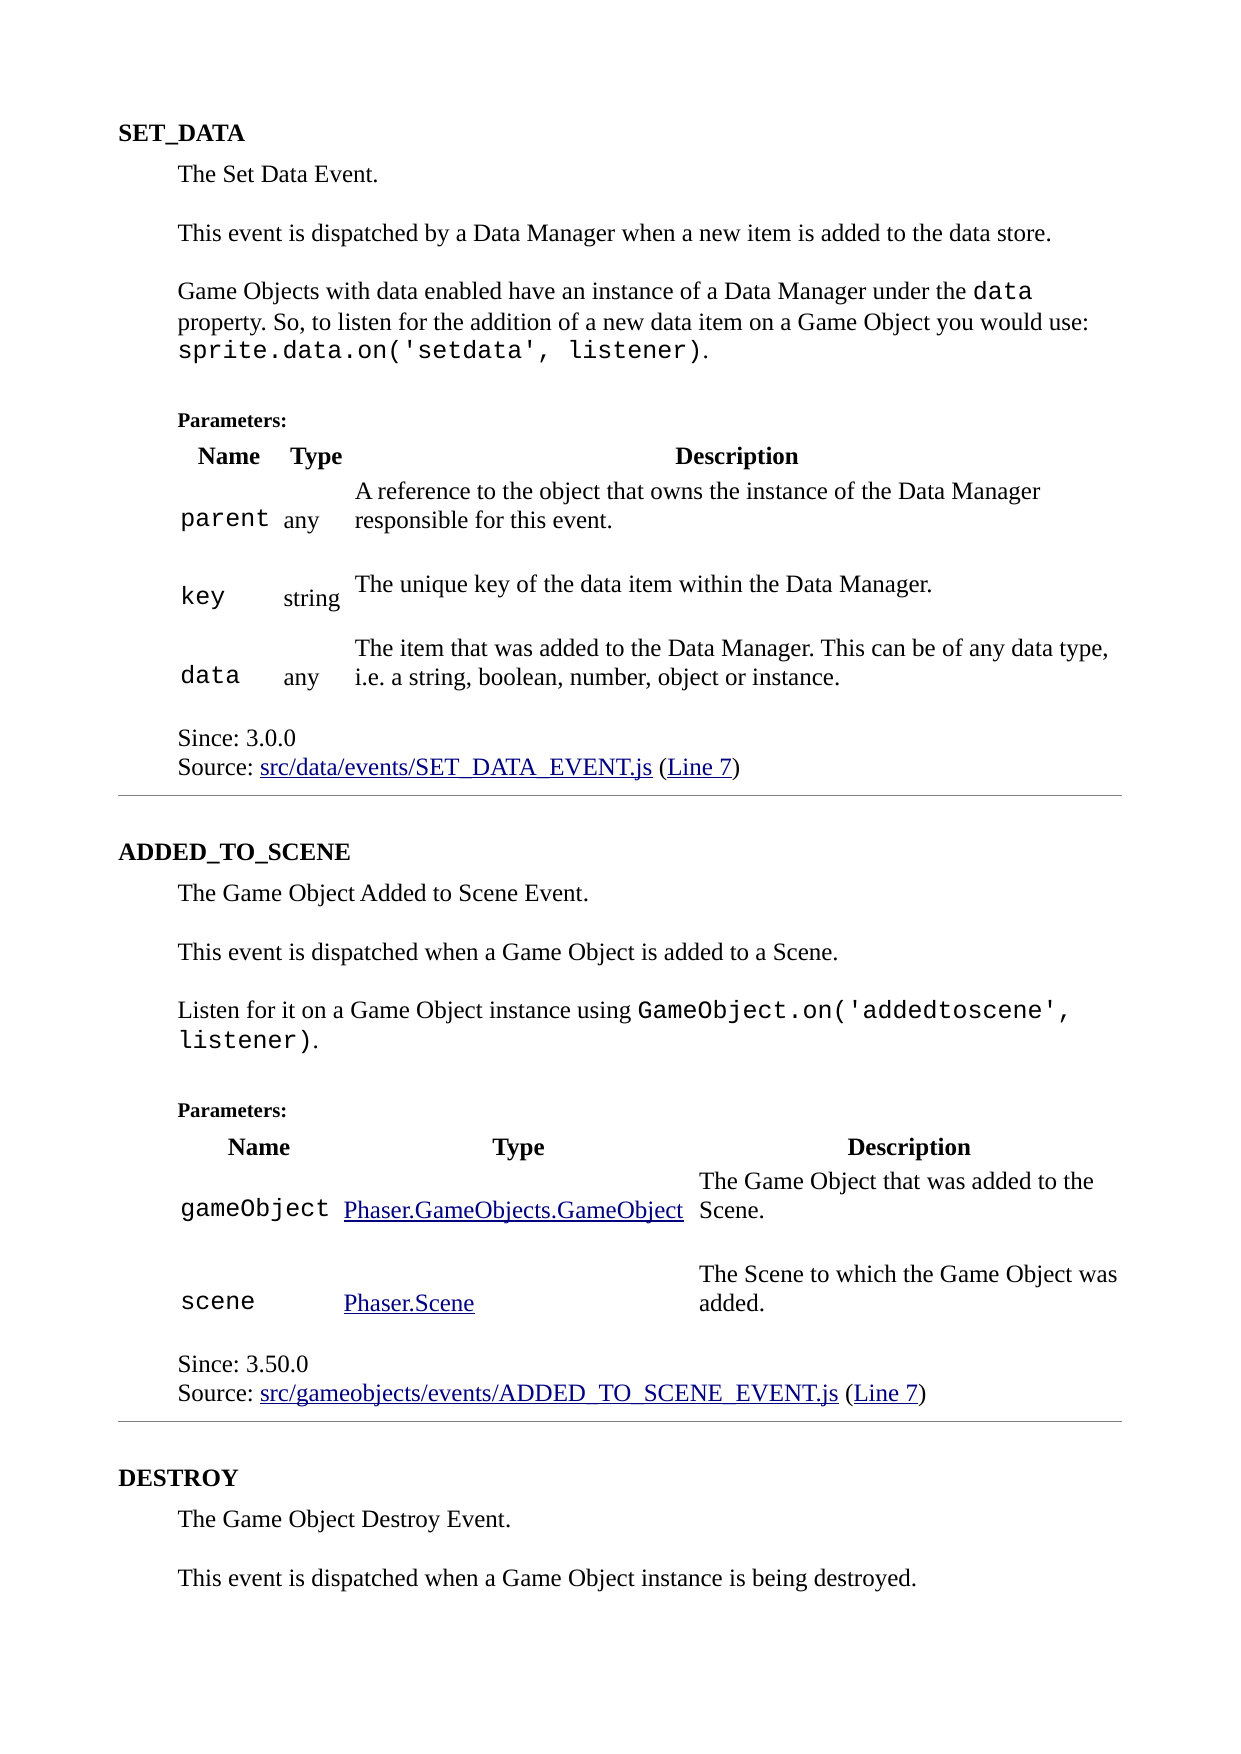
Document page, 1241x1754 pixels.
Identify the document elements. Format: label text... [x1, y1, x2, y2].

table_cell gameObject [177, 1163, 340, 1256]
subtitle ADDED_TO_SCENE [118, 837, 1122, 866]
table_cell parent [177, 473, 280, 566]
subtitle Source: src/gameobjects/events/ADDED_TO_SCENE_EVENT.js (Line 7) [177, 1378, 1122, 1406]
list The Game Object Destroy Event. [177, 1504, 1122, 1533]
table_header Type [340, 1129, 696, 1163]
subtitle DESTROY [118, 1463, 1122, 1492]
table_cell Phaser.Scene [340, 1256, 696, 1349]
table_cell any [280, 630, 352, 723]
table_cell data [177, 630, 280, 723]
subtitle Parameters: [177, 1098, 1122, 1122]
table_cell any [280, 473, 352, 566]
list The Game Object Added to Scene Event. [177, 878, 1122, 907]
table_header Description [696, 1129, 1122, 1163]
subtitle Source: src/data/events/SET_DATA_EVENT.js (Line 7) [177, 752, 1122, 780]
list The Set Data Event. [177, 159, 1122, 188]
list Game Objects with data enabled have an instance of a Data Manager under the data property. So, to listen for the addition of a new data item on a Game Object you would use: sprite.data.on('setdata', listener). [177, 276, 1122, 366]
table_cell Phaser.GameObjects.GameObject [340, 1163, 696, 1256]
list This event is dispatched when a Game Object is added to a Scene. [177, 937, 1122, 965]
table_cell The unique key of the data item within the Data Manager. [352, 566, 1122, 630]
table_header Name [177, 439, 280, 473]
list This event is dispatched when a Game Object instance is being destroyed. [177, 1563, 1122, 1591]
subtitle Parameters: [177, 408, 1122, 432]
table_cell string [280, 566, 352, 630]
table_cell The item that was added to the Data Manager. This can be of any data type, i.e. a string, boolean, number, object or instance. [352, 630, 1122, 723]
subtitle SET_DATA [118, 118, 1122, 147]
table_header Name [177, 1129, 340, 1163]
table_cell The Scene to which the Game Object was added. [696, 1256, 1122, 1349]
table_header Description [352, 439, 1122, 473]
list Listen for it on a Game Object instance using GameObject.on('addedtoscene', listener). [177, 995, 1122, 1056]
table_cell scene [177, 1256, 340, 1349]
subtitle Since: 3.50.0 [177, 1349, 1122, 1378]
table_cell key [177, 566, 280, 630]
list This event is dispatched by a Data Manager when a new item is added to the data store. [177, 218, 1122, 246]
subtitle Since: 3.0.0 [177, 723, 1122, 752]
table_cell The Game Object that was added to the Scene. [696, 1163, 1122, 1256]
table_cell A reference to the object that owns the instance of the Data Manager responsible for this event. [352, 473, 1122, 566]
table_header Type [280, 439, 352, 473]
